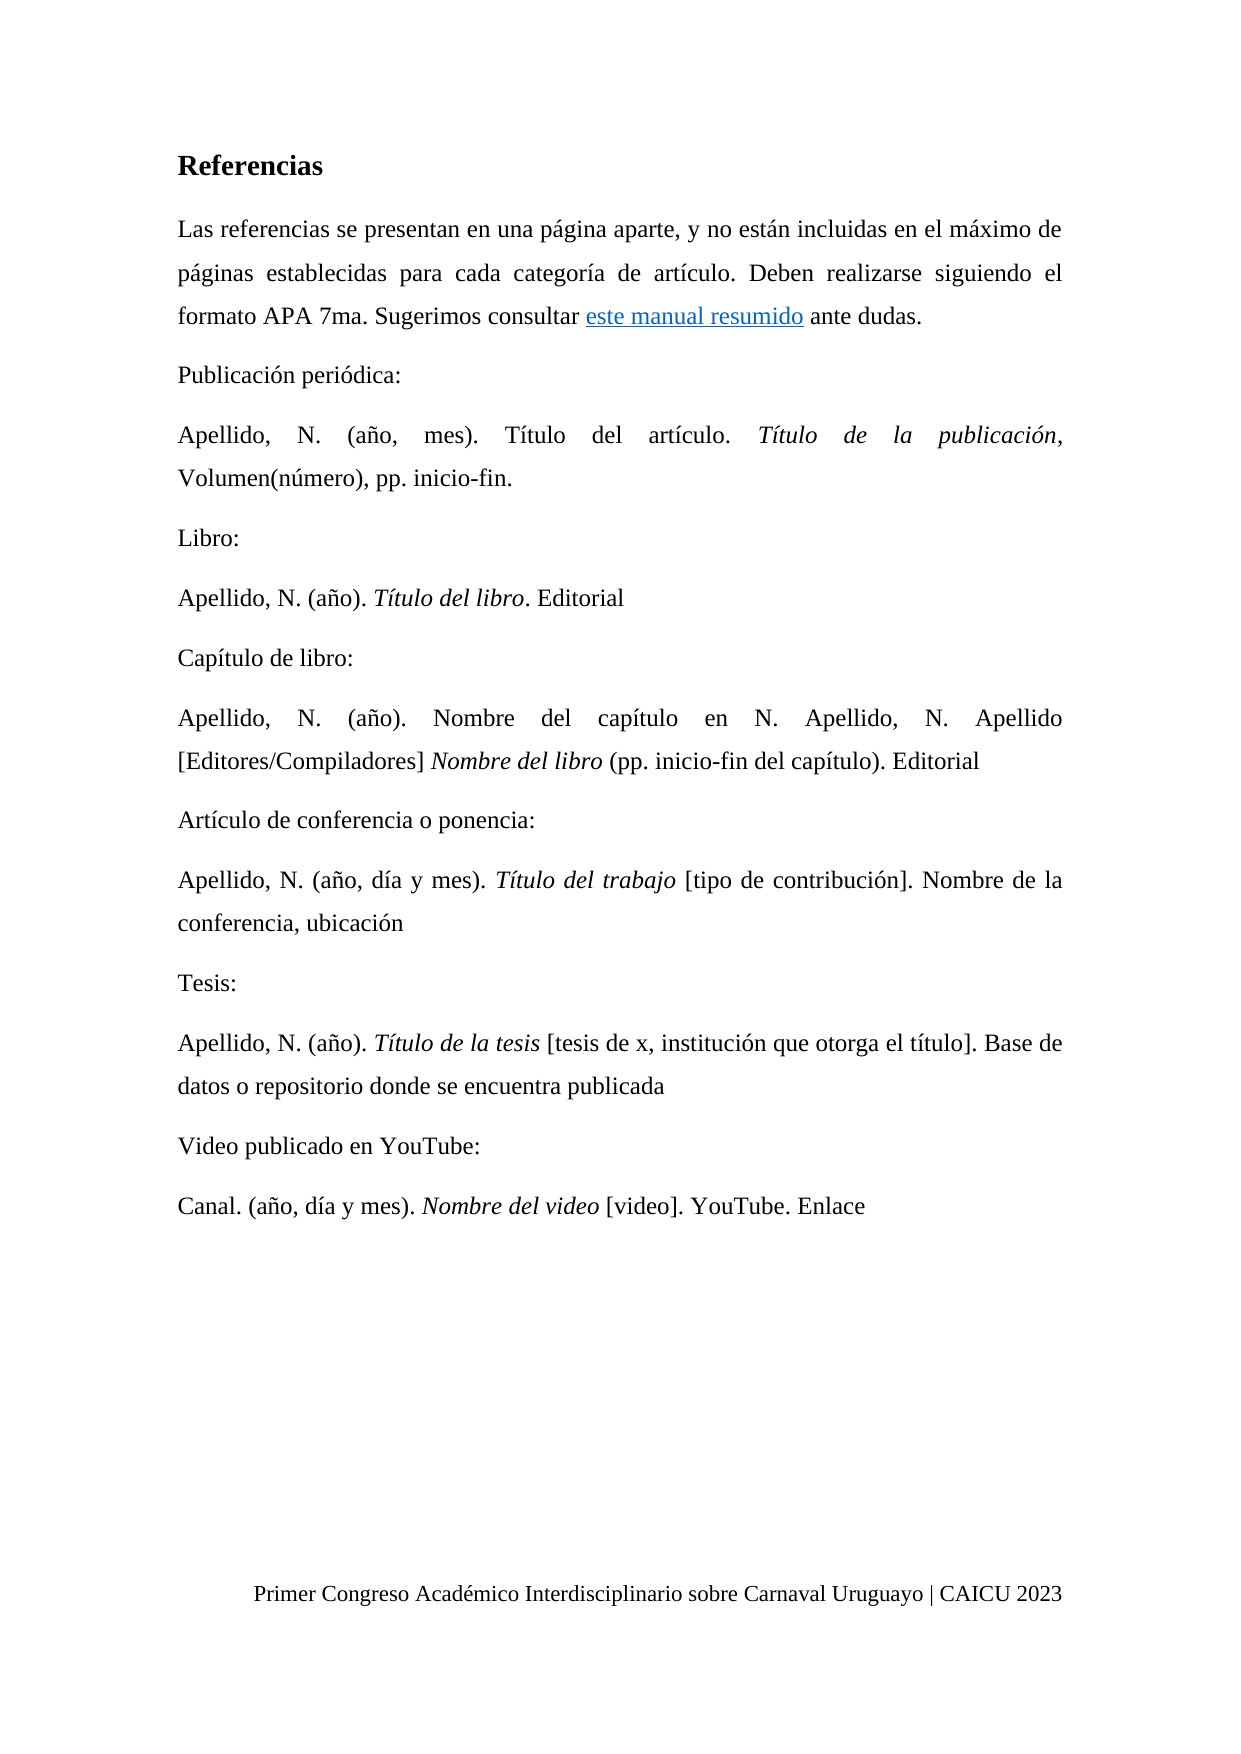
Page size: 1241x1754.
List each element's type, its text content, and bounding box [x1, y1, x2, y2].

text Tesis: [177, 968, 1063, 997]
text Apellido, N. (año). Título del libro. Editorial [177, 583, 1063, 612]
text Video publicado en YouTube: [177, 1131, 1063, 1160]
text Publicación periódica: [177, 361, 1063, 389]
text Capítulo de libro: [177, 643, 1063, 672]
text Canal. (año, día y mes). Nombre del video [video]. YouTube. Enlace [177, 1191, 1063, 1219]
text Libro: [177, 523, 1063, 552]
text Las referencias se presentan en una página aparte, y no están incluidas en el máximo de páginas establecidas para cada categoría de artículo. Deben realizarse siguiendo el formato APA 7ma. Sugerimos consultar este manual resumido ante dudas. [177, 214, 1063, 329]
text Apellido, N. (año). Nombre del capítulo en N. Apellido, N. Apellido [Editores/Compiladores] Nombre del libro (pp. inicio-fin del capítulo). Editorial [177, 703, 1063, 774]
text Apellido, N. (año). Título de la tesis [tesis de x, institución que otorga el título]. Base de datos o repositorio donde se encuentra publicada [177, 1028, 1063, 1100]
text Apellido, N. (año, día y mes). Título del trabajo [tipo de contribución]. Nombre de la conferencia, ubicación [177, 865, 1063, 937]
text Referencias [177, 148, 1063, 181]
text Artículo de conferencia o ponencia: [177, 806, 1063, 834]
text Apellido, N. (año, mes). Título del artículo. Título de la publicación, Volumen(número), pp. inicio-fin. [177, 420, 1063, 492]
